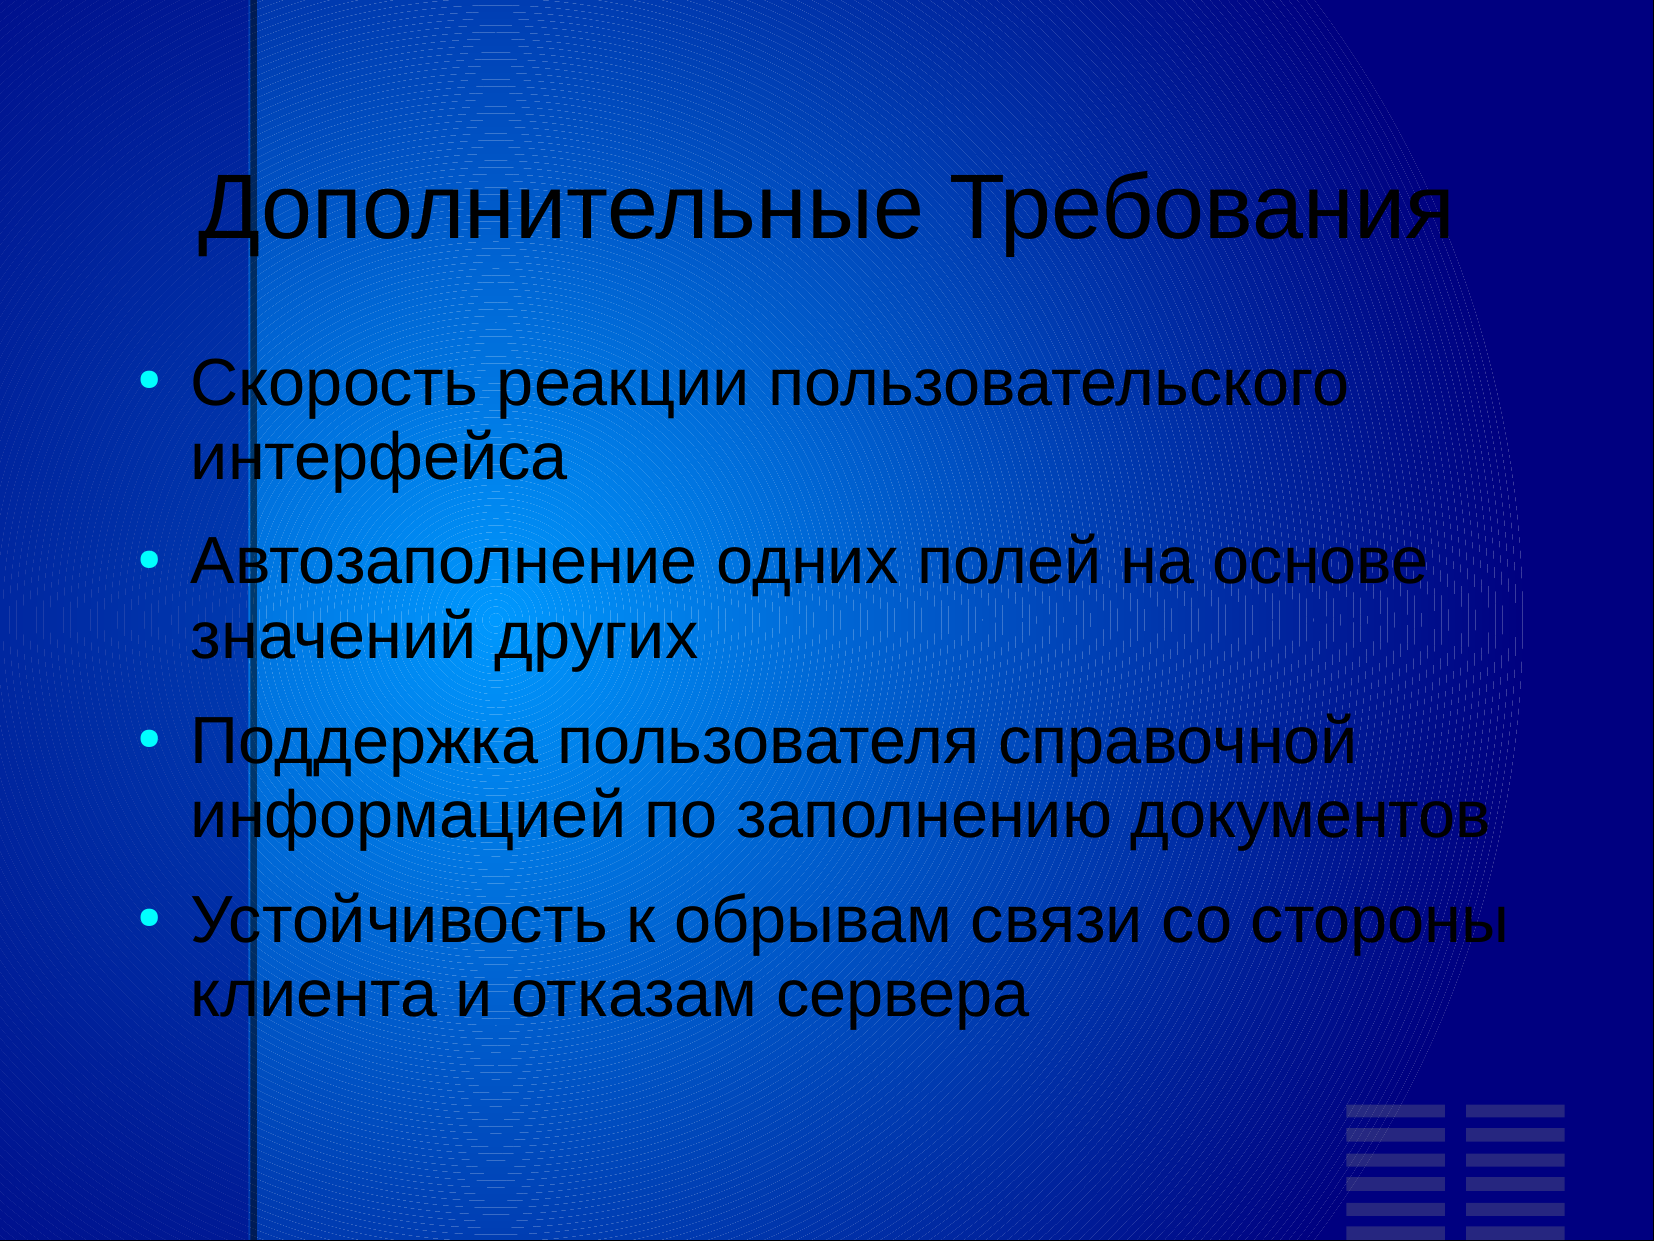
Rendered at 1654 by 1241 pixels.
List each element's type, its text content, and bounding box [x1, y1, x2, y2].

list Скорость реакции пользовательского интерфейса Автозаполнение одних полей на основе значений других Поддержка пользователя справочной информацией по заполнению документов Устойчивость к обрывам связи со стороны клиента и отказам сервера [119, 344, 1533, 1164]
title Дополнительные Требования [121, 110, 1534, 303]
